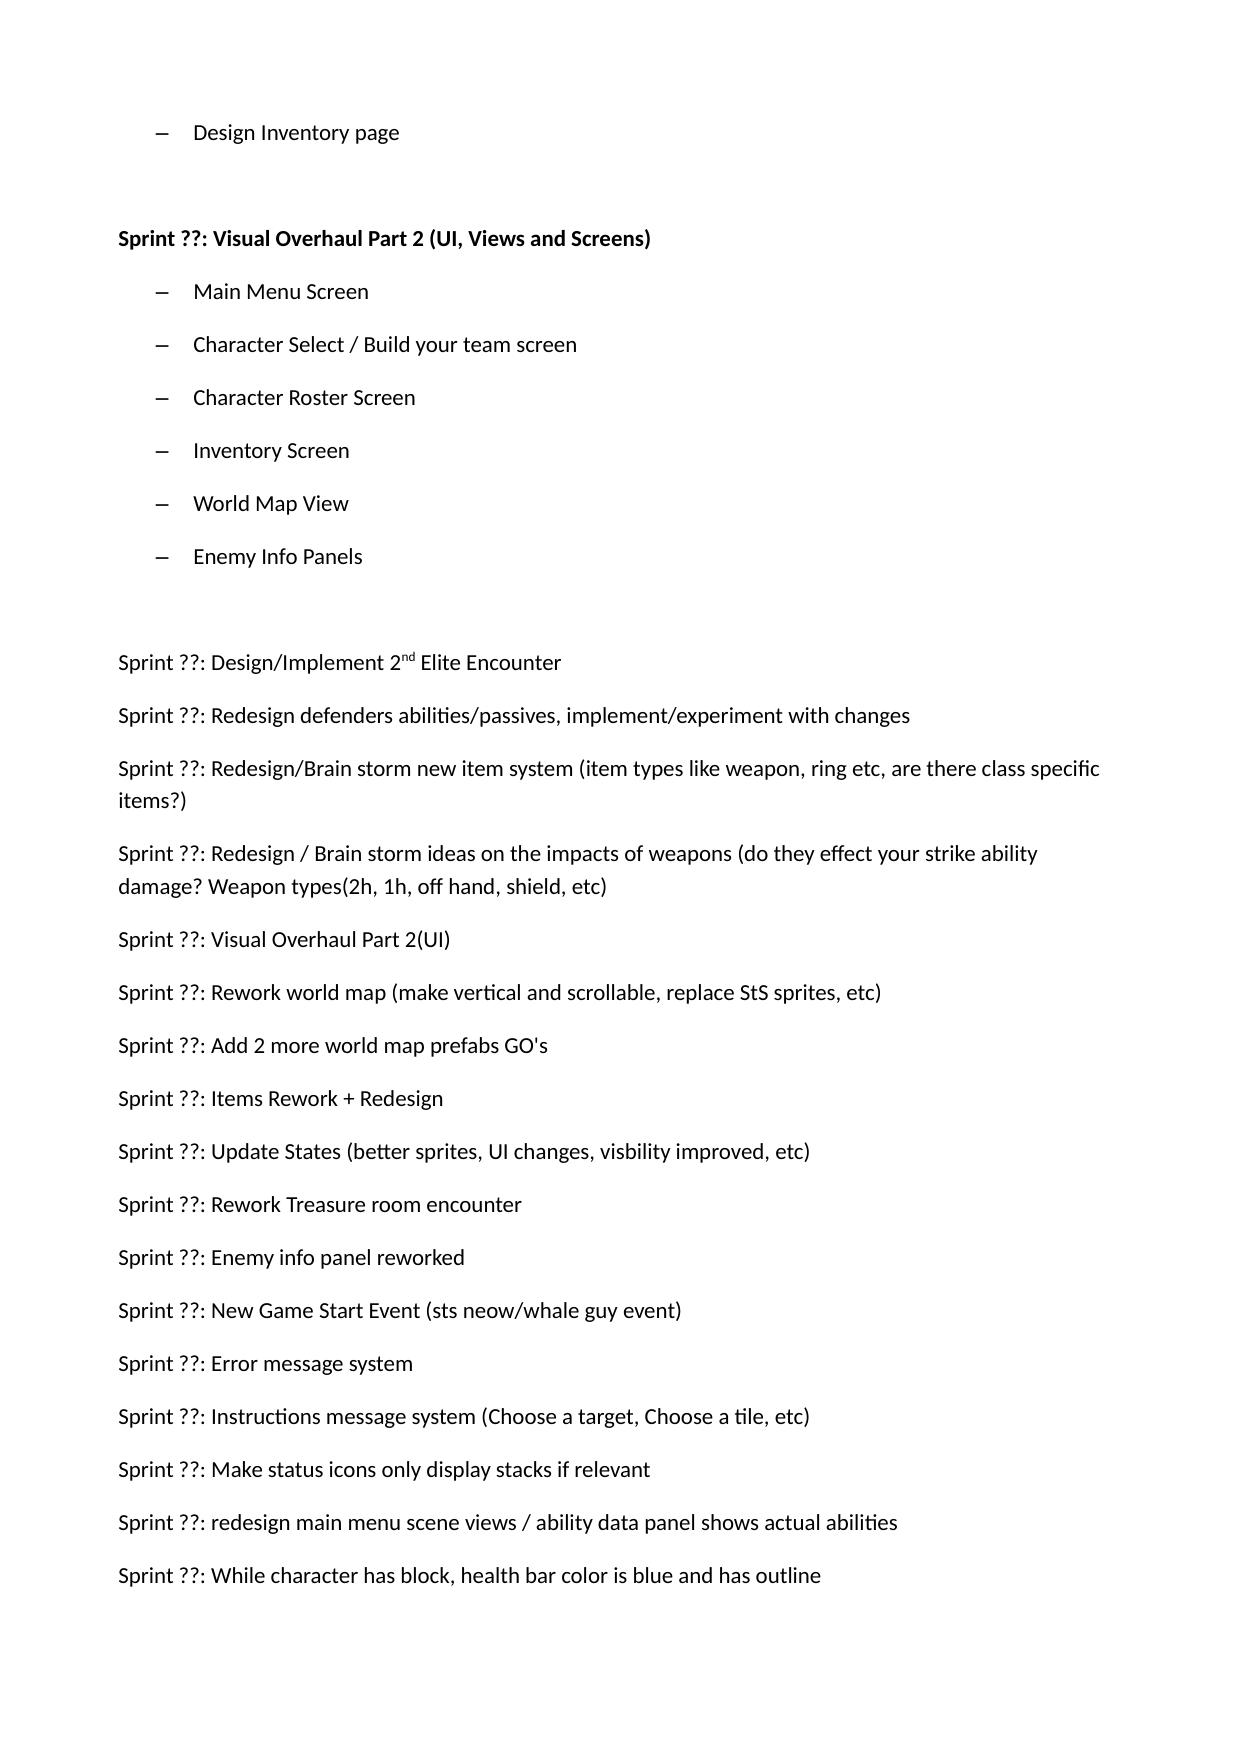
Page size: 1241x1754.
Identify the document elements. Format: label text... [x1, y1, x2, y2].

text Sprint ??: Update States (better sprites, UI changes, visbility improved, etc) [118, 1137, 1122, 1165]
text Sprint ??: Visual Overhaul Part 2 (UI, Views and Screens) [118, 224, 1122, 252]
list Enemy Info Panels [156, 542, 1122, 570]
list Main Menu Screen [156, 277, 1122, 305]
text Sprint ??: Add 2 more world map prefabs GO's [118, 1031, 1122, 1059]
text Sprint ??: New Game Start Event (sts neow/whale guy event) [118, 1296, 1122, 1324]
text Sprint ??: Make status icons only display stacks if relevant [118, 1455, 1122, 1483]
text Sprint ??: While character has block, health bar color is blue and has outline [118, 1561, 1122, 1589]
text Sprint ??: Instructions message system (Choose a target, Choose a tile, etc) [118, 1402, 1122, 1430]
text Sprint ??: Redesign defenders abilities/passives, implement/experiment with changes [118, 701, 1122, 729]
text Sprint ??: redesign main menu scene views / ability data panel shows actual abilities [118, 1508, 1122, 1536]
text Sprint ??: Visual Overhaul Part 2(UI) [118, 925, 1122, 953]
text Sprint ??: Error message system [118, 1349, 1122, 1377]
list Character Select / Build your team screen [156, 330, 1122, 358]
text Sprint ??: Enemy info panel reworked [118, 1243, 1122, 1271]
text Sprint ??: Items Rework + Redesign [118, 1084, 1122, 1112]
text Sprint ??: Redesign/Brain storm new item system (item types like weapon, ring etc, are there class specific items?) [118, 754, 1122, 814]
text Sprint ??: Design/Implement 2nd Elite Encounter [118, 648, 1122, 676]
text Sprint ??: Redesign / Brain storm ideas on the impacts of weapons (do they effect your strike ability damage? Weapon types(2h, 1h, off hand, shield, etc) [118, 839, 1122, 900]
list Character Roster Screen [156, 383, 1122, 411]
text Sprint ??: Rework world map (make vertical and scrollable, replace StS sprites, etc) [118, 978, 1122, 1006]
text Sprint ??: Rework Treasure room encounter [118, 1190, 1122, 1218]
list World Map View [156, 489, 1122, 517]
list Inventory Screen [156, 436, 1122, 464]
list Design Inventory page [156, 118, 1122, 146]
